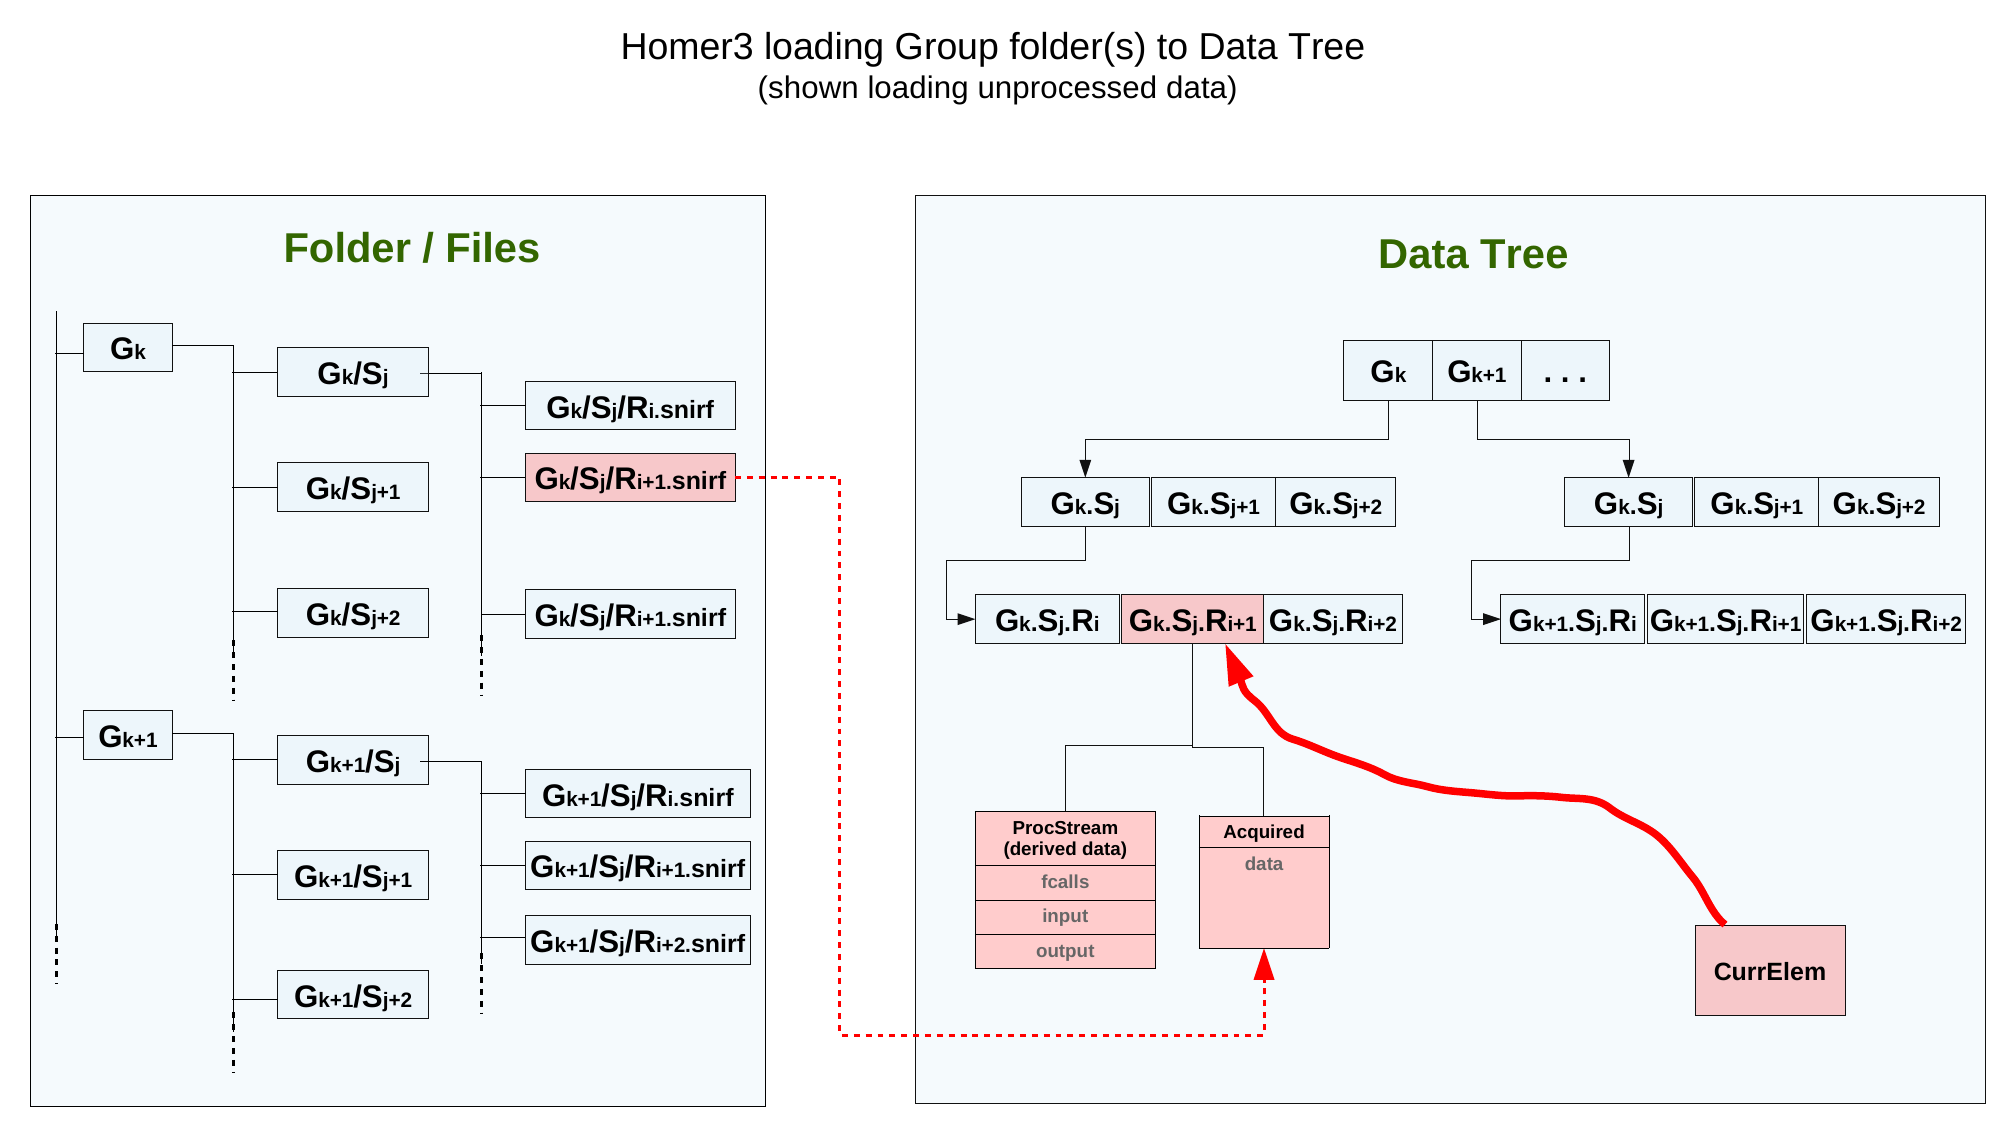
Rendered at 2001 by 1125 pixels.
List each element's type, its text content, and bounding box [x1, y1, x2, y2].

text_box Gk [1343, 340, 1432, 401]
text_box Gk.Sj+1 [1694, 477, 1818, 527]
table_cell input [976, 901, 1155, 934]
text_box Gk/Sj/Ri+1.snirf [525, 453, 736, 502]
text_box Gk.Sj.Ri+1 [1121, 594, 1263, 644]
text_box Gk.Sj.Ri+2 [1263, 594, 1403, 644]
text_box Gk/Sj/Ri.snirf [525, 381, 736, 430]
text_box . . . [1521, 340, 1610, 401]
text_box Gk+1/Sj+2 [277, 970, 429, 1019]
text_box Gk+1 [83, 710, 173, 760]
text_box Gk/Sj [277, 347, 429, 397]
text_box Gk/Sj+2 [277, 588, 429, 638]
text_box Gk [83, 323, 173, 372]
text_box Gk+1/Sj+1 [277, 850, 429, 900]
text_box Gk.Sj+2 [1818, 477, 1940, 527]
text_box Gk+1.Sj.Ri [1500, 594, 1645, 644]
text_box Gk+1.Sj.Ri+1 [1647, 594, 1804, 644]
table_header Acquired [1200, 817, 1329, 847]
text_box Data Tree [1326, 219, 1621, 285]
table_cell output [976, 935, 1155, 968]
text_box Folder / Files [210, 213, 615, 320]
text_box Gk.Sj [1564, 477, 1693, 527]
text_box Gk/Sj+1 [277, 462, 429, 512]
text_box CurrElem [1695, 925, 1846, 1016]
text_box Gk.Sj [1021, 477, 1150, 527]
text_box Gk.Sj+1 [1151, 477, 1275, 527]
text_box Gk+1/Sj [277, 735, 429, 785]
text_box Gk+1/Sj/Ri.snirf [525, 769, 751, 818]
text_box [915, 195, 1986, 1104]
table_header ProcStream (derived data) [976, 812, 1155, 865]
text_box Gk+1 [1432, 340, 1521, 401]
text_box Gk.Sj.Ri [975, 594, 1120, 644]
text_box Gk+1.Sj.Ri+2 [1806, 594, 1966, 644]
text_box Homer3 loading Group folder(s) to Data Tree (shown loading unprocessed data) [383, 15, 1614, 120]
text_box Gk+1/Sj/Ri+1.snirf [525, 841, 751, 890]
table_cell data [1200, 848, 1329, 948]
table_cell fcalls [976, 866, 1155, 900]
text_box [30, 195, 766, 1107]
text_box Gk+1/Sj/Ri+2.snirf [525, 915, 751, 965]
text_box Gk.Sj+2 [1275, 477, 1396, 527]
text_box Gk/Sj/Ri+1.snirf [525, 589, 736, 639]
